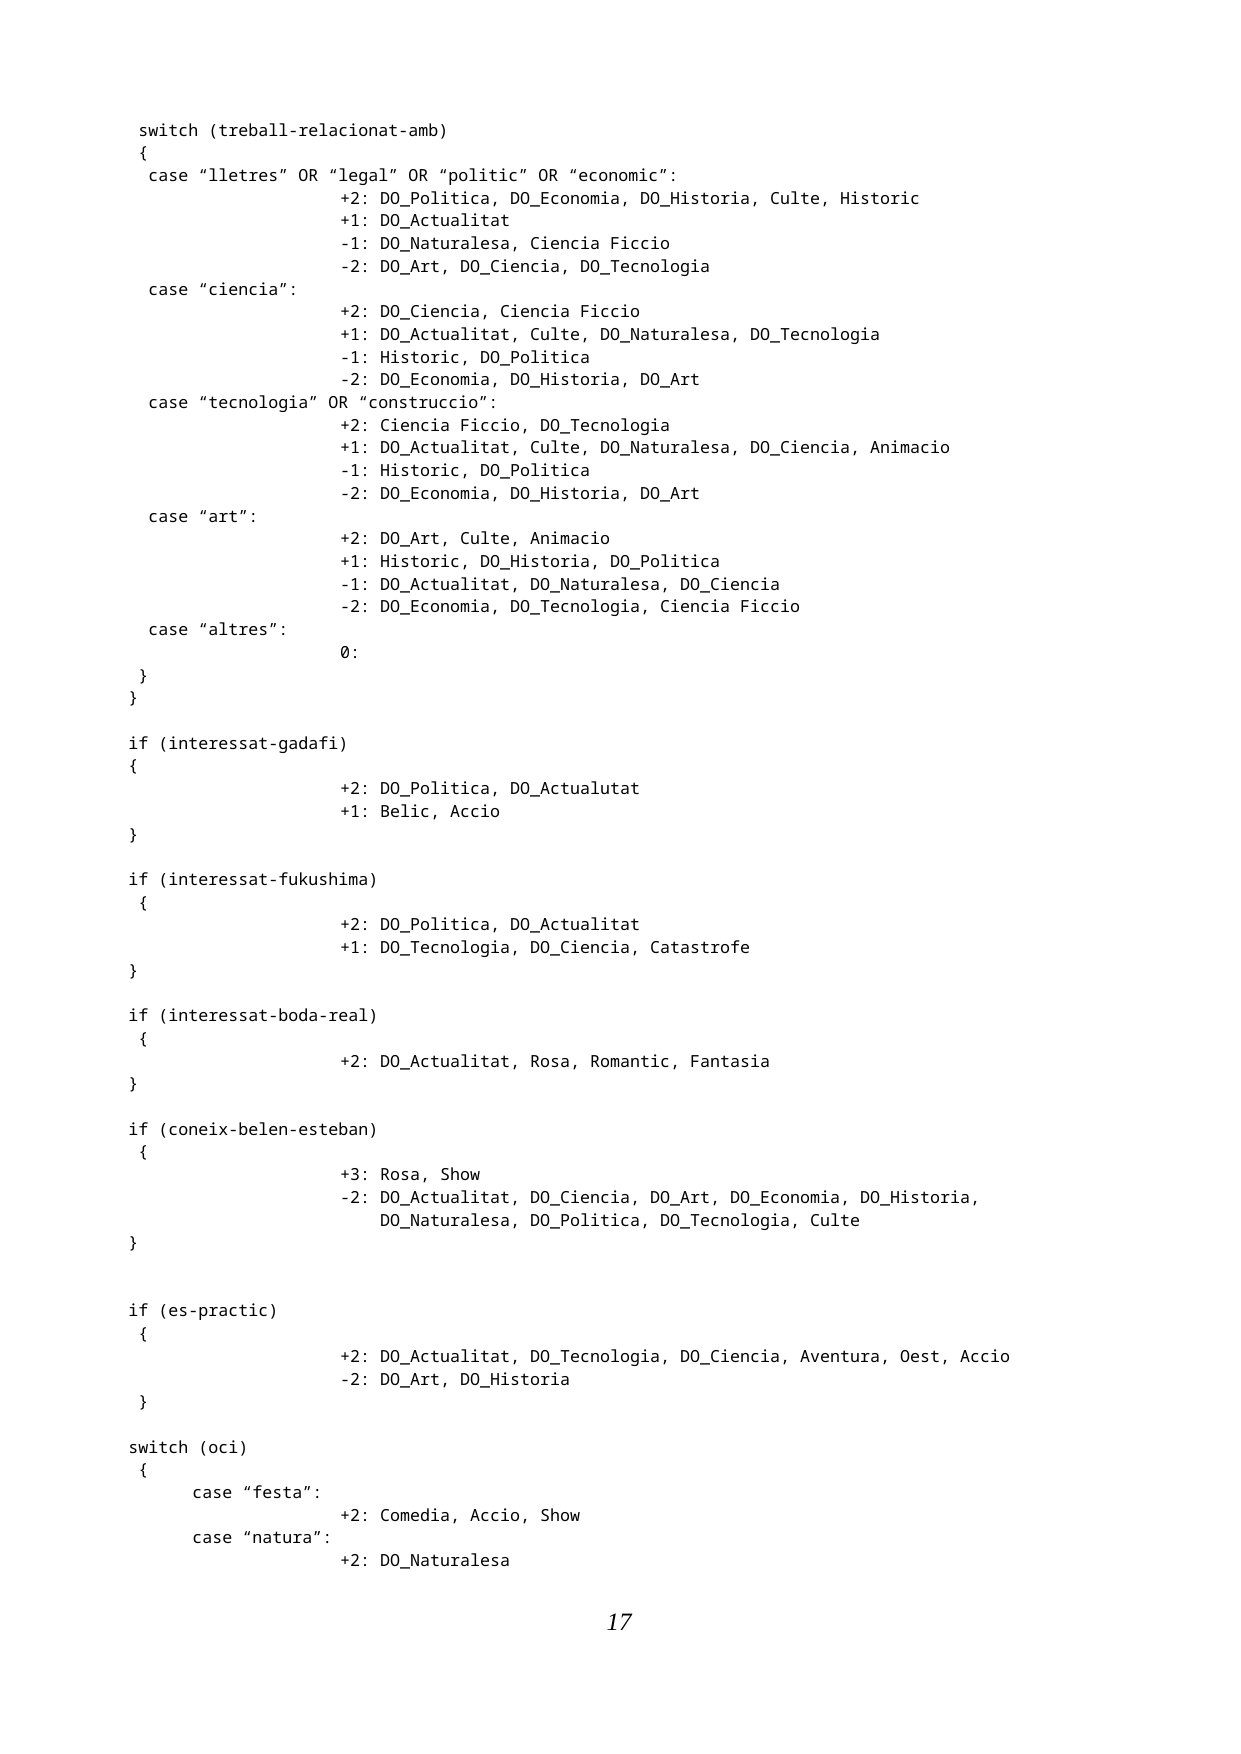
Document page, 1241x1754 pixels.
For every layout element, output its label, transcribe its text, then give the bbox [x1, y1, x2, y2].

text case “art”: [118, 504, 1122, 527]
text { [118, 890, 1122, 913]
text case “natura”: [118, 1526, 1122, 1549]
text +2: DO_Naturalesa [118, 1549, 1122, 1571]
text -2: DO_Economia, DO_Historia, DO_Art [118, 368, 1122, 391]
text -1: Historic, DO_Politica [118, 459, 1122, 481]
text +1: DO_Actualitat, Culte, DO_Naturalesa, DO_Ciencia, Animacio [118, 436, 1122, 459]
text case “ciencia”: [118, 277, 1122, 300]
text if (interessat-gadafi) [118, 731, 1122, 754]
text DO_Naturalesa, DO_Politica, DO_Tecnologia, Culte [118, 1208, 1122, 1231]
text case “tecnologia” OR “construccio”: [118, 391, 1122, 413]
text +2: DO_Art, Culte, Animacio [118, 527, 1122, 549]
text -2: DO_Art, DO_Historia [118, 1367, 1122, 1390]
text +2: Comedia, Accio, Show [118, 1503, 1122, 1526]
text -2: DO_Actualitat, DO_Ciencia, DO_Art, DO_Economia, DO_Historia, [118, 1185, 1122, 1208]
text +2: DO_Politica, DO_Economia, DO_Historia, Culte, Historic [118, 186, 1122, 209]
text +1: DO_Actualitat [118, 209, 1122, 232]
text +1: Belic, Accio [118, 799, 1122, 822]
text } [118, 1231, 1122, 1253]
text if (interessat-boda-real) [118, 1004, 1122, 1026]
text -1: Historic, DO_Politica [118, 345, 1122, 368]
text +1: Historic, DO_Historia, DO_Politica [118, 549, 1122, 572]
text -1: DO_Naturalesa, Ciencia Ficcio [118, 232, 1122, 254]
text +2: DO_Politica, DO_Actualitat [118, 913, 1122, 936]
text -2: DO_Economia, DO_Historia, DO_Art [118, 481, 1122, 504]
text -2: DO_Art, DO_Ciencia, DO_Tecnologia [118, 254, 1122, 277]
text } [118, 1390, 1122, 1412]
text { [118, 754, 1122, 777]
text +2: DO_Politica, DO_Actualutat [118, 777, 1122, 799]
text switch (oci) [118, 1435, 1122, 1458]
text +1: DO_Tecnologia, DO_Ciencia, Catastrofe [118, 936, 1122, 958]
text +2: DO_Ciencia, Ciencia Ficcio [118, 300, 1122, 322]
text } [118, 663, 1122, 686]
text { [118, 1322, 1122, 1344]
text 0: [118, 640, 1122, 663]
text +1: DO_Actualitat, Culte, DO_Naturalesa, DO_Tecnologia [118, 322, 1122, 345]
text +2: DO_Actualitat, Rosa, Romantic, Fantasia [118, 1049, 1122, 1072]
text if (interessat-fukushima) [118, 867, 1122, 890]
text { [118, 1458, 1122, 1481]
text case “altres”: [118, 618, 1122, 640]
text case “lletres” OR “legal” OR “politic” OR “economic”: [118, 163, 1122, 186]
text } [118, 1072, 1122, 1094]
text -2: DO_Economia, DO_Tecnologia, Ciencia Ficcio [118, 595, 1122, 618]
text if (coneix-belen-esteban) [118, 1117, 1122, 1140]
text if (es-practic) [118, 1299, 1122, 1322]
text -1: DO_Actualitat, DO_Naturalesa, DO_Ciencia [118, 572, 1122, 595]
text +3: Rosa, Show [118, 1163, 1122, 1185]
text { [118, 1026, 1122, 1049]
text case “festa”: [118, 1481, 1122, 1503]
text switch (treball-relacionat-amb) [118, 118, 1122, 141]
text +2: Ciencia Ficcio, DO_Tecnologia [118, 413, 1122, 436]
text } [118, 822, 1122, 845]
text { [118, 141, 1122, 163]
text } [118, 958, 1122, 981]
text +2: DO_Actualitat, DO_Tecnologia, DO_Ciencia, Aventura, Oest, Accio [118, 1344, 1122, 1367]
text { [118, 1140, 1122, 1163]
text } [118, 686, 1122, 708]
